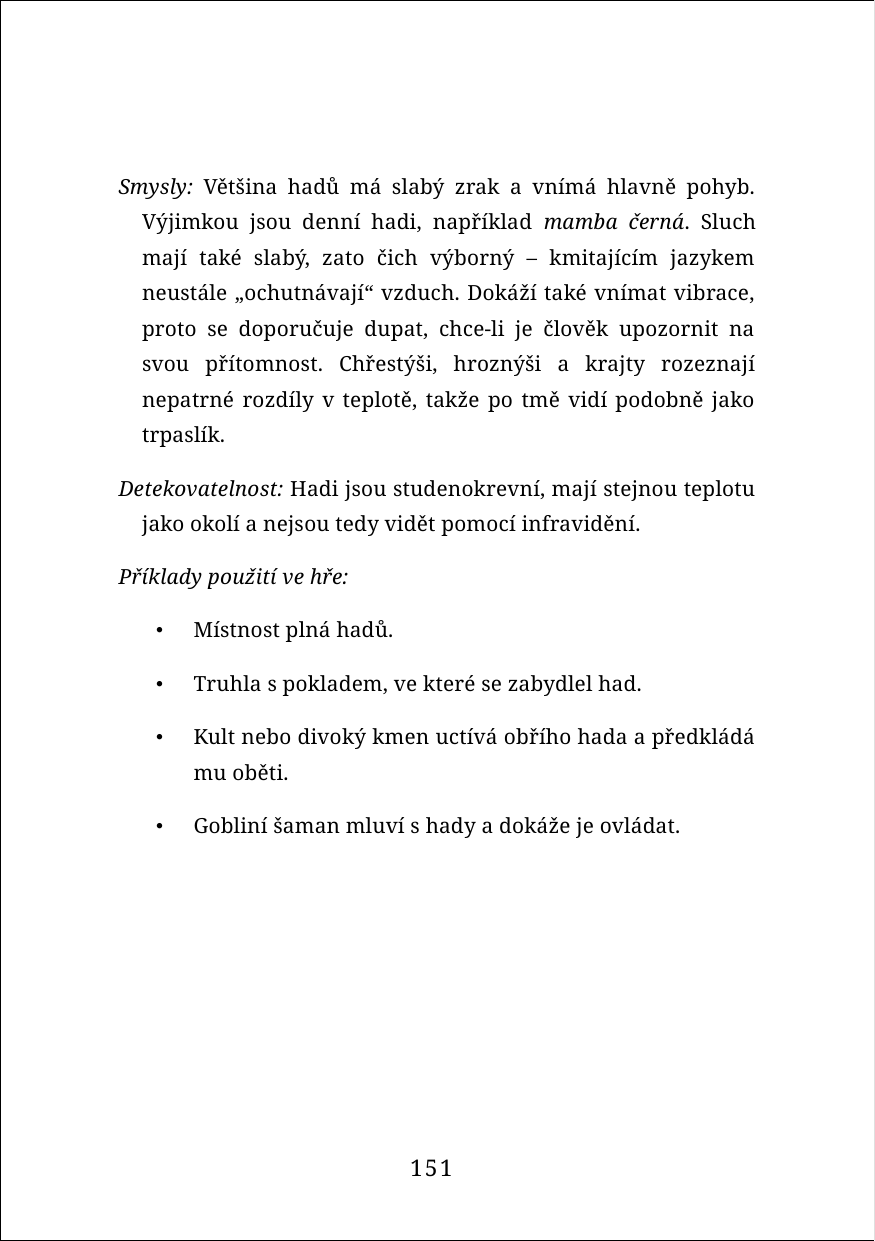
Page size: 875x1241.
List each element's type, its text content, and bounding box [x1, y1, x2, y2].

list Gobliní šaman mluví s hady a dokáže je ovládat. [156, 811, 756, 839]
list Kult nebo divoký kmen uctívá obřího hada a předkládá mu oběti. [156, 722, 756, 786]
text Smysly: Většina hadů má slabý zrak a vnímá hlavně pohyb. Výjimkou jsou denní hadi, například mamba černá. Sluch mají také slabý, zato čich výborný – kmitajícím jazykem neustále „ochutnávají“ vzduch. Dokáží také vnímat vibrace, proto se doporučuje dupat, chce-li je člověk upozornit na svou přítomnost. Chřestýši, hroznýši a krajty rozeznají nepatrné rozdíly v teplotě, takže po tmě vidí podobně jako trpaslík. [118, 172, 756, 449]
text Příklady použití ve hře: [118, 562, 756, 591]
list Místnost plná hadů. [156, 616, 756, 644]
list Truhla s pokladem, ve které se zabydlel had. [156, 669, 756, 697]
text Detekovatelnost: Hadi jsou studenokrevní, mají stejnou teplotu jako okolí a nejsou tedy vidět pomocí infravidění. [118, 474, 756, 538]
